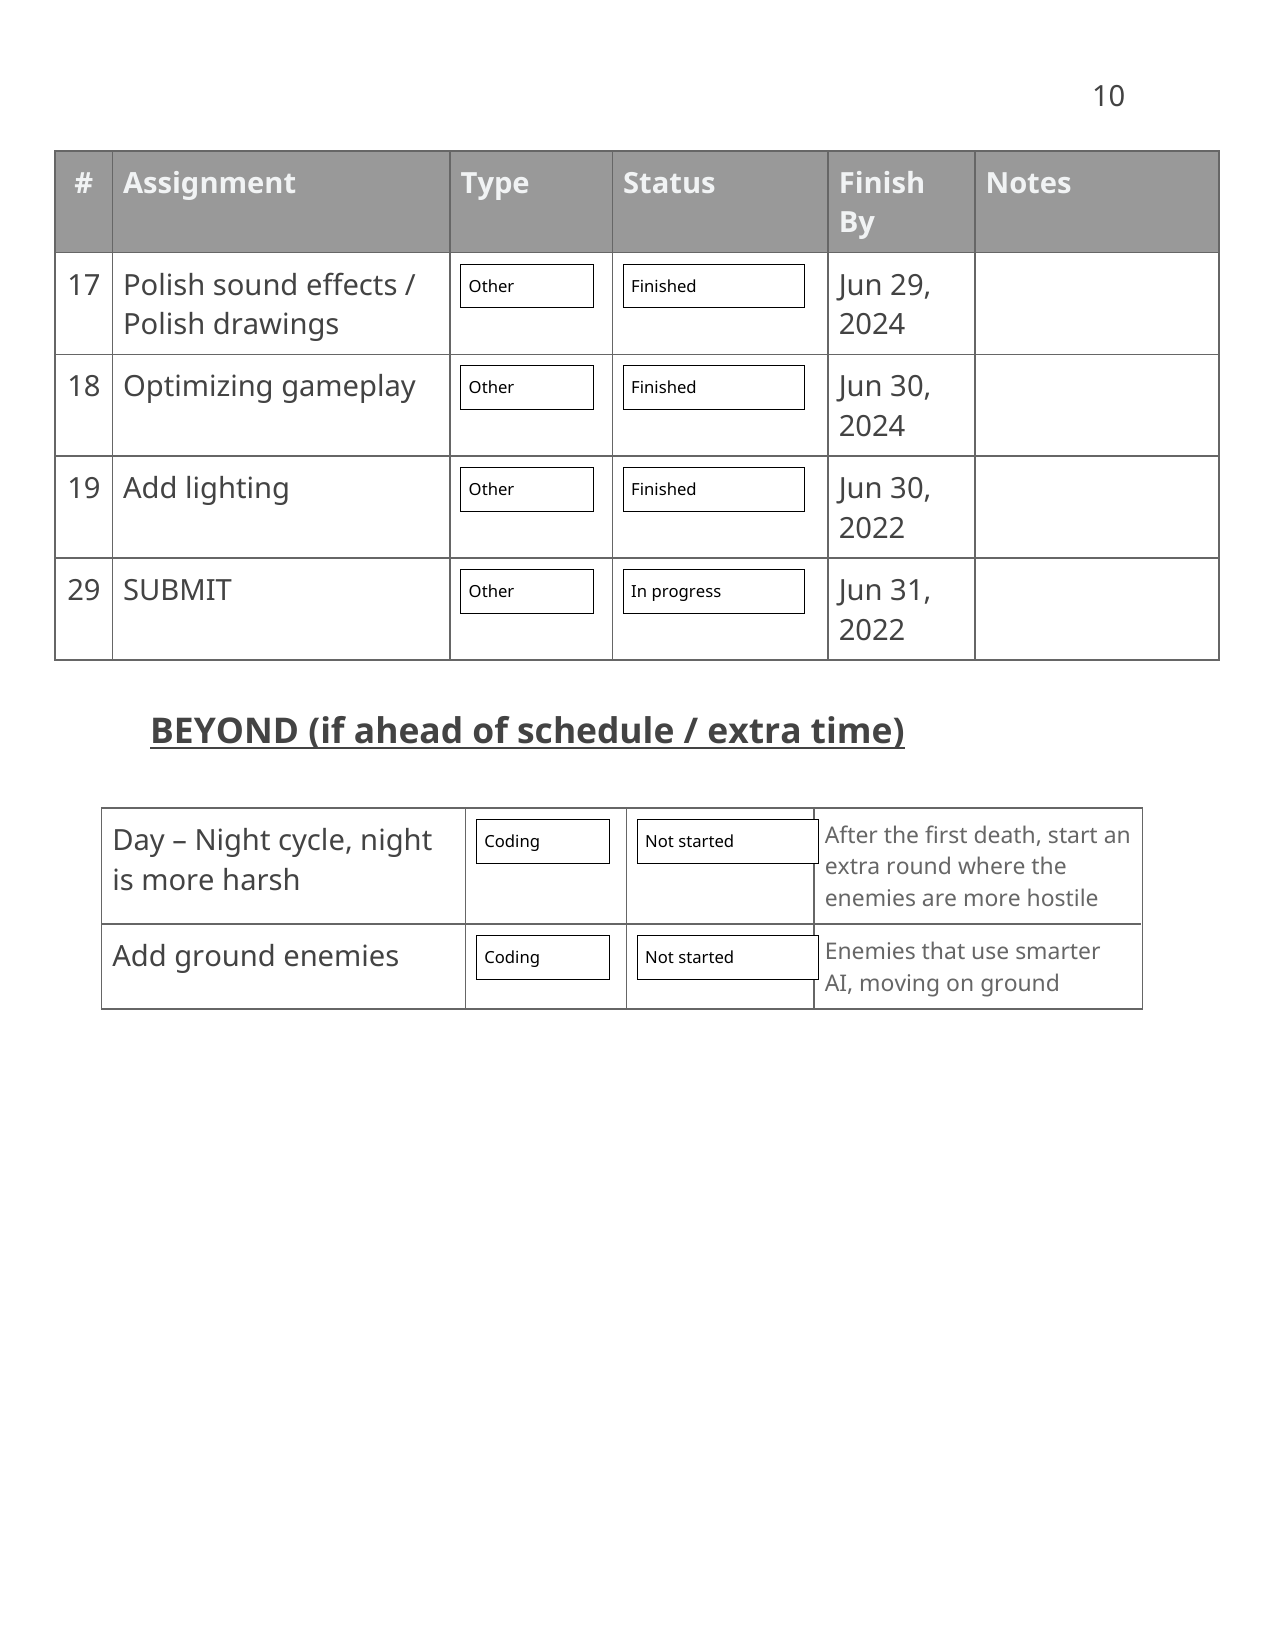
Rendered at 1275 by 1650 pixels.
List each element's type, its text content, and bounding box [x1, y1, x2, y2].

table_cell Jun 30, 2022 [829, 457, 974, 557]
table_cell [976, 355, 1218, 455]
table_header Assignment [113, 152, 449, 252]
table_cell [613, 355, 827, 455]
table_cell [976, 559, 1218, 659]
table_header Type [451, 152, 612, 252]
table_cell Jun 31, 2022 [829, 559, 974, 659]
table_cell Jun 29, 2024 [829, 253, 974, 353]
table_cell [976, 253, 1218, 353]
table_header Status [613, 152, 827, 252]
table_cell [613, 253, 827, 353]
table_cell 18 [56, 355, 112, 455]
table_cell 19 [56, 457, 112, 557]
table_cell SUBMIT [113, 559, 449, 659]
table_header [627, 809, 813, 923]
table_cell [451, 559, 612, 659]
table_header Day – Night cycle, night is more harsh [102, 809, 465, 923]
table_header # [56, 152, 112, 252]
table_cell [451, 457, 612, 557]
table_cell Add ground enemies [102, 925, 465, 1008]
text BEYOND (if ahead of schedule / extra time) [150, 706, 1125, 754]
table_cell Polish sound effects / Polish drawings [113, 253, 449, 353]
table_header [466, 809, 626, 923]
table_cell [451, 253, 612, 353]
table_cell Enemies that use smarter AI, moving on ground [815, 923, 1142, 1008]
table_cell Add lighting [113, 457, 449, 557]
table_cell [976, 457, 1218, 557]
table_cell [451, 355, 612, 455]
table_cell [613, 457, 827, 557]
table_header Notes [976, 152, 1218, 252]
table_header Finish By [829, 152, 974, 252]
table_cell 17 [56, 253, 112, 353]
table_cell [613, 559, 827, 659]
table_cell [466, 925, 626, 1008]
table_cell Optimizing gameplay [113, 355, 449, 455]
table_header After the first death, start an extra round where the enemies are more hostile [815, 809, 1142, 923]
table_cell Jun 30, 2024 [829, 355, 974, 455]
table_cell [627, 925, 813, 1008]
table_cell 29 [56, 559, 112, 659]
